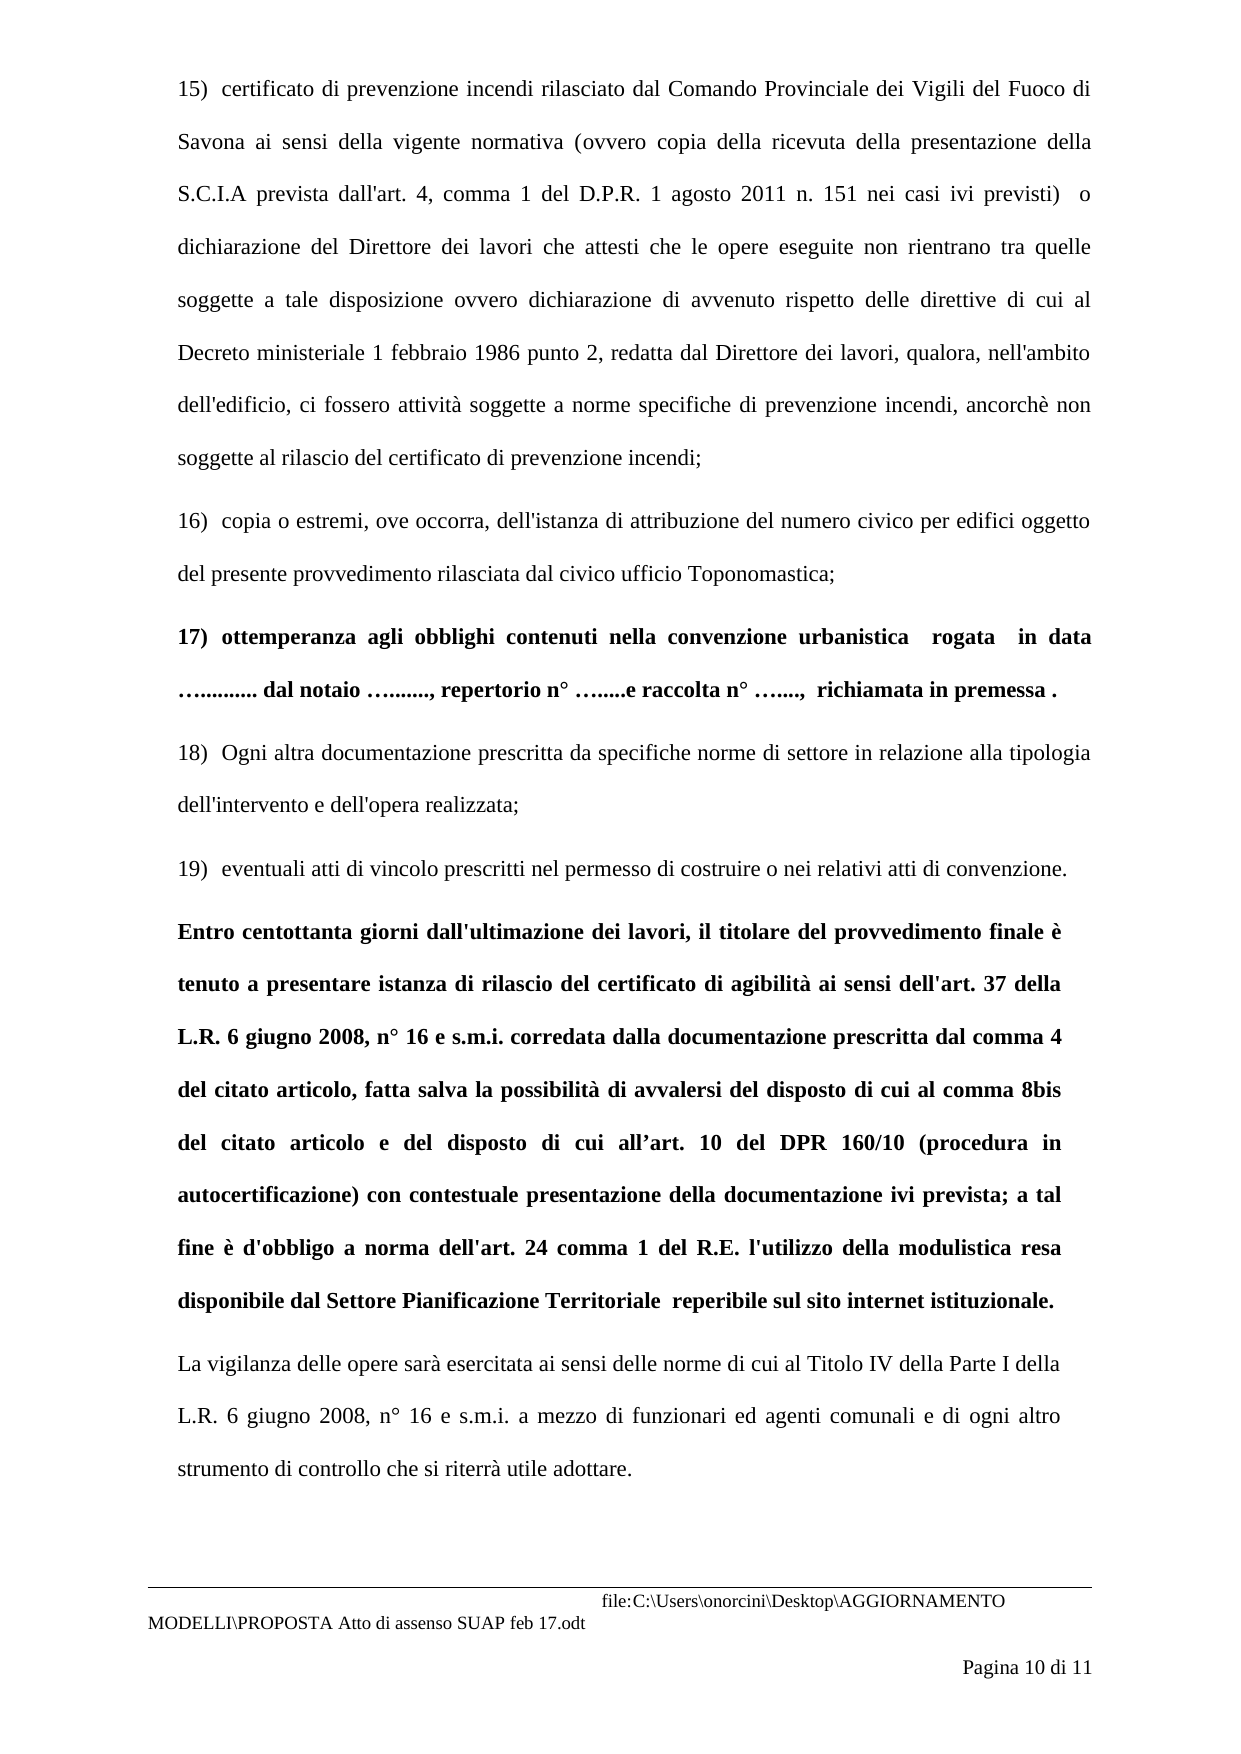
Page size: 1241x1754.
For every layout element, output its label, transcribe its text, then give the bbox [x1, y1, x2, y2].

list certificato di prevenzione incendi rilasciato dal Comando Provinciale dei Vigili del Fuoco di Savona ai sensi della vigente normativa (ovvero copia della ricevuta della presentazione della S.C.I.A prevista dall'art. 4, comma 1 del D.P.R. 1 agosto 2011 n. 151 nei casi ivi previsti) o dichiarazione del Direttore dei lavori che attesti che le opere eseguite non rientrano tra quelle soggette a tale disposizione ovvero dichiarazione di avvenuto rispetto delle direttive di cui al Decreto ministeriale 1 febbraio 1986 punto 2, redatta dal Direttore dei lavori, qualora, nell'ambito dell'edificio, ci fossero attività soggette a norme specifiche di prevenzione incendi, ancorchè non soggette al rilascio del certificato di prevenzione incendi; [177, 75, 1092, 470]
list copia o estremi, ove occorra, dell'istanza di attribuzione del numero civico per edifici oggetto del presente provvedimento rilasciata dal civico ufficio Toponomastica; [177, 507, 1092, 586]
list Ogni altra documentazione prescritta da specifiche norme di settore in relazione alla tipologia dell'intervento e dell'opera realizzata; [177, 739, 1092, 818]
text Entro centottanta giorni dall'ultimazione dei lavori, il titolare del provvedimento finale è tenuto a presentare istanza di rilascio del certificato di agibilità ai sensi dell'art. 37 della L.R. 6 giugno 2008, n° 16 e s.m.i. corredata dalla documentazione prescritta dal comma 4 del citato articolo, fatta salva la possibilità di avvalersi del disposto di cui al comma 8bis del citato articolo e del disposto di cui all’art. 10 del DPR 160/10 (procedura in autocertificazione) con contestuale presentazione della documentazione ivi prevista; a tal fine è d'obbligo a norma dell'art. 24 comma 1 del R.E. l'utilizzo della modulistica resa disponibile dal Settore Pianificazione Territoriale reperibile sul sito internet istituzionale. [177, 918, 1063, 1313]
text La vigilanza delle opere sarà esercitata ai sensi delle norme di cui al Titolo IV della Parte I della L.R. 6 giugno 2008, n° 16 e s.m.i. a mezzo di funzionari ed agenti comunali e di ogni altro strumento di controllo che si riterrà utile adottare. [177, 1350, 1063, 1482]
list ottemperanza agli obblighi contenuti nella convenzione urbanistica rogata in data ….......... dal notaio …......., repertorio n° ….....e raccolta n° …...., richiamata in premessa . [177, 623, 1092, 702]
list eventuali atti di vincolo prescritti nel permesso di costruire o nei relativi atti di convenzione. [177, 854, 1092, 881]
